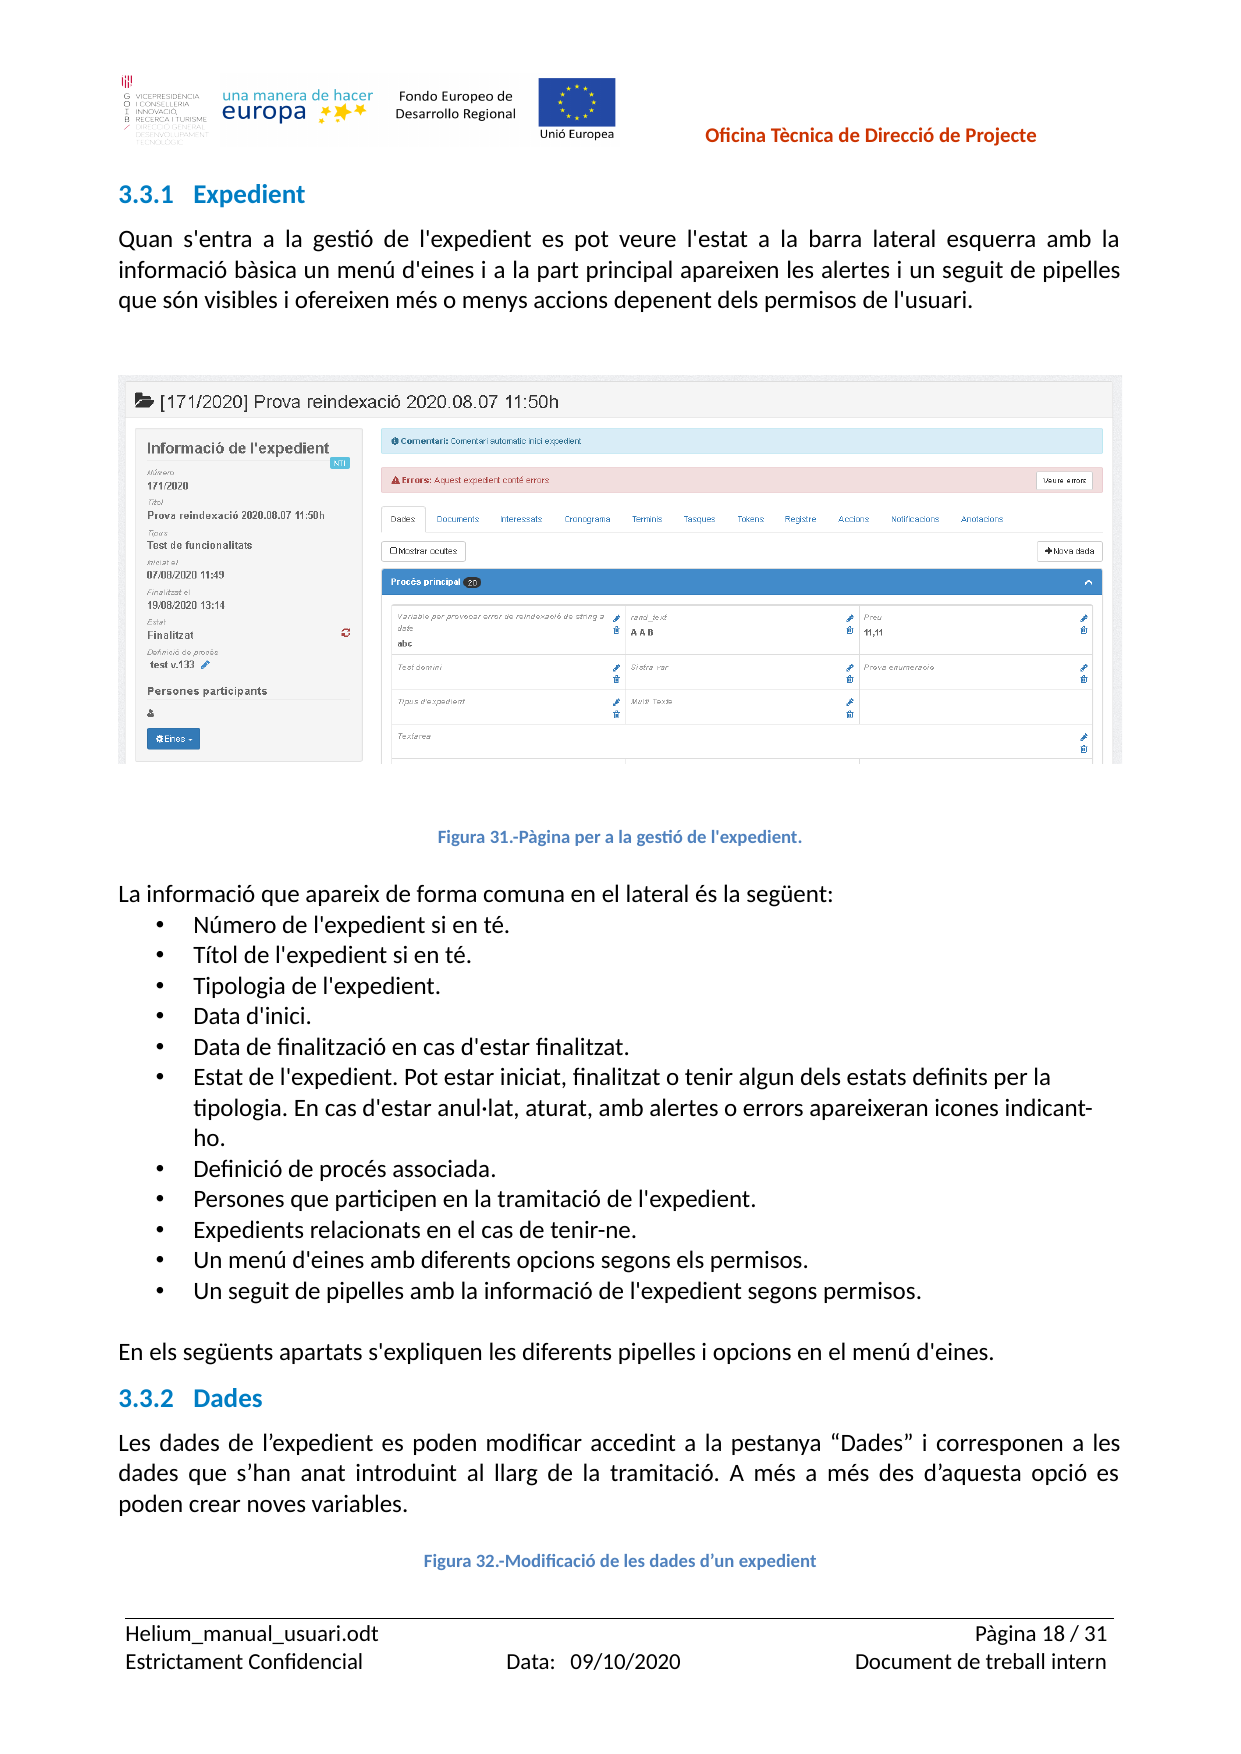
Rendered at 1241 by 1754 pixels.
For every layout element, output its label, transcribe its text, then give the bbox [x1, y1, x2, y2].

subtitle Dades [118, 1381, 1122, 1414]
list Un menú d'eines amb diferents opcions segons els permisos. [156, 1245, 1122, 1275]
list Estat de l'expedient. Pot estar iniciat, finalitzat o tenir algun dels estats definits per la tipologia. En cas d'estar anul·lat, aturat, amb alertes o errors apareixeran icones indicant-ho. [156, 1062, 1122, 1153]
list Data de finalització en cas d'estar finalitzat. [156, 1031, 1122, 1062]
text Figura 32.-Modificació de les dades d’un expedient [118, 1549, 1122, 1572]
text Quan s'entra a la gestió de l'expedient es pot veure l'estat a la barra lateral esquerra amb la informació bàsica un menú d'eines i a la part principal apareixen les alertes i un seguit de pipelles que són visibles i ofereixen més o menys accions depenent dels permisos de l'usuari. [118, 223, 1122, 315]
list Títol de l'expedient si en té. [156, 939, 1122, 970]
text Les dades de l’expedient es poden modificar accedint a la pestanya “Dades” i corresponen a les dades que s’han anat introduint al llarg de la tramitació. A més a més des d’aquesta opció es poden crear noves variables. [118, 1427, 1122, 1518]
list Un seguit de pipelles amb la informació de l'expedient segons permisos. [156, 1275, 1122, 1306]
list Tipologia de l'expedient. [156, 970, 1122, 1001]
text En els següents apartats s'expliquen les diferents pipelles i opcions en el menú d'eines. [118, 1336, 1122, 1367]
subtitle Expedient [118, 178, 1122, 211]
text La informació que apareix de forma comuna en el lateral és la següent: [118, 878, 1122, 909]
text Figura 31.-Pàgina per a la gestió de l'expedient. [118, 825, 1122, 848]
list Número de l'expedient si en té. [156, 909, 1122, 939]
list Persones que participen en la tramitació de l'expedient. [156, 1184, 1122, 1214]
picture [118, 375, 1123, 764]
list Data d'inici. [156, 1001, 1122, 1031]
list Expedients relacionats en el cas de tenir-ne. [156, 1214, 1122, 1245]
picture [118, 73, 213, 147]
picture [219, 73, 621, 147]
list Definició de procés associada. [156, 1153, 1122, 1184]
